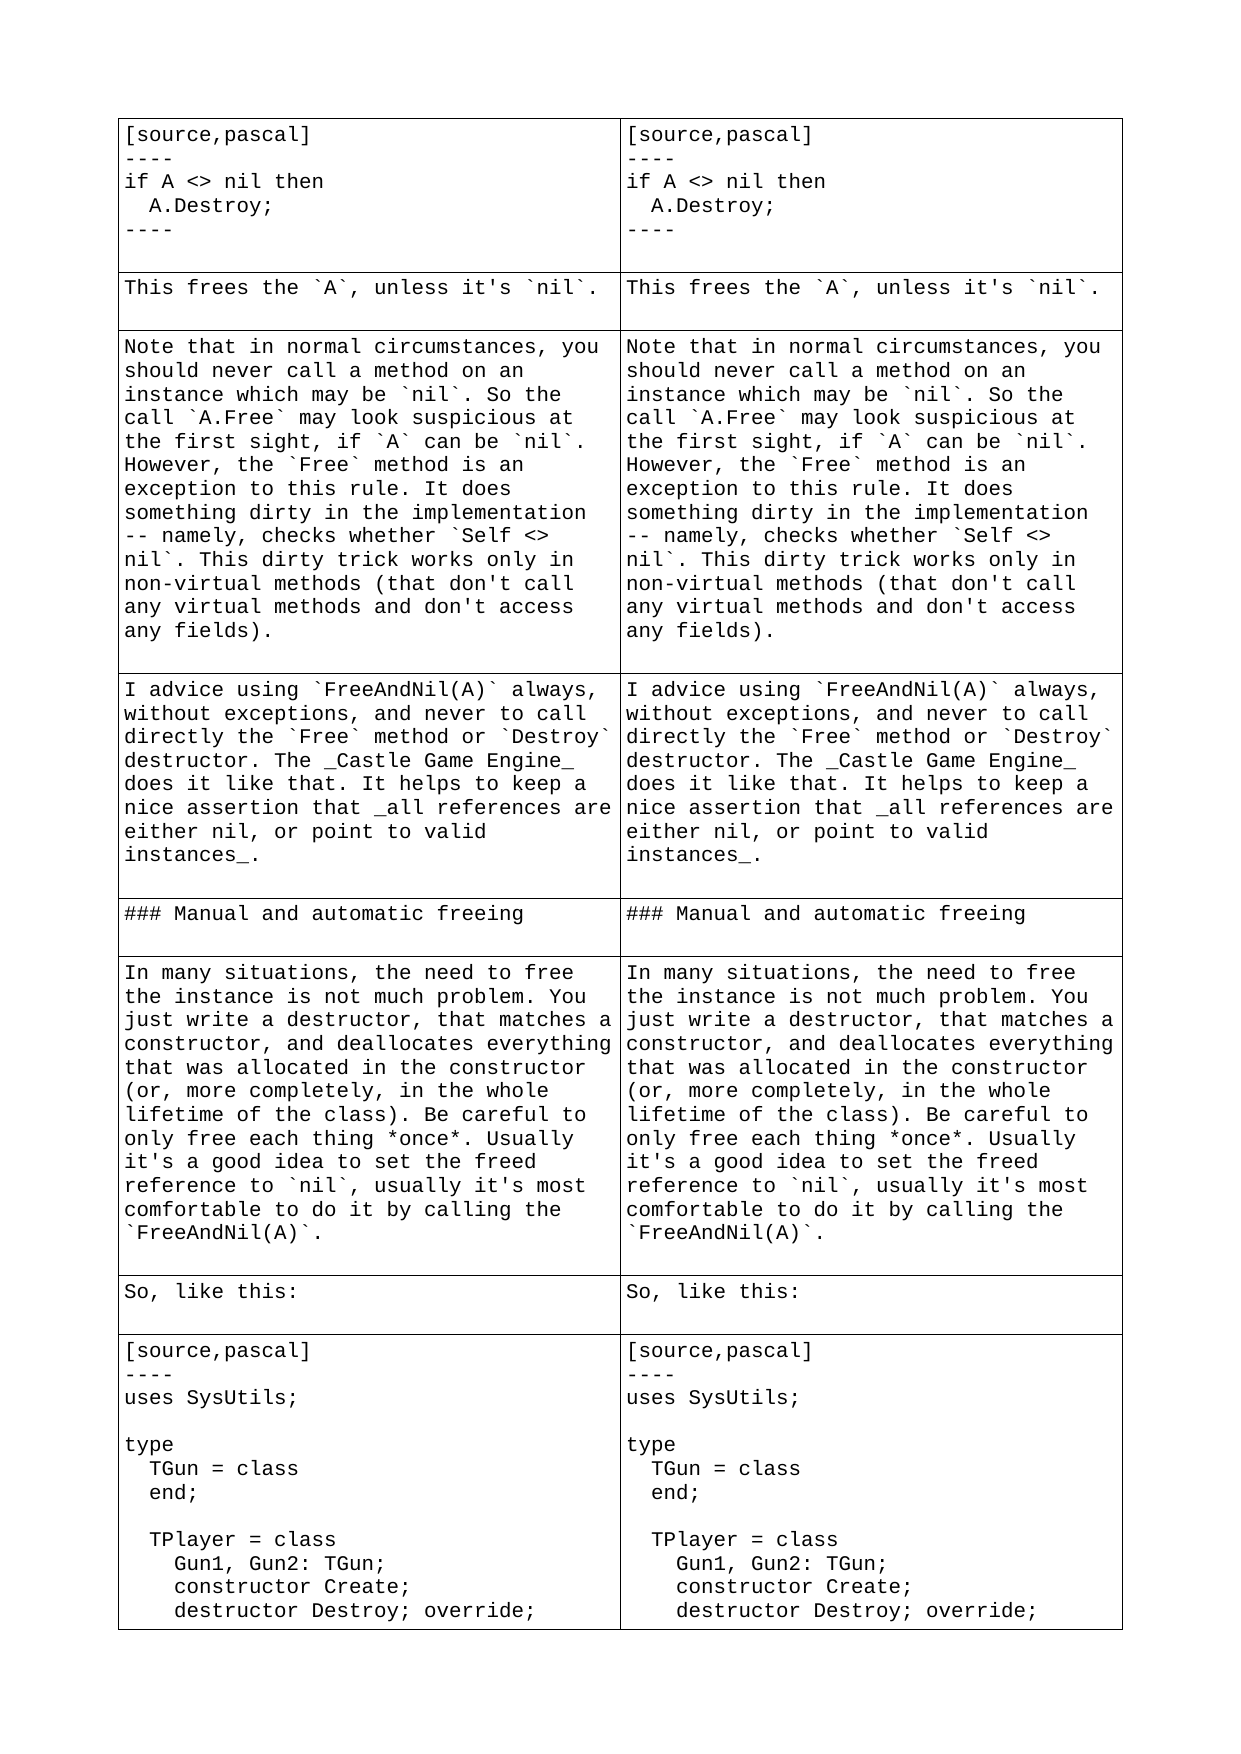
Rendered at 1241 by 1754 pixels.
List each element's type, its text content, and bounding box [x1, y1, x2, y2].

table_cell [source,pascal] ---- uses SysUtils; type TGun = class end; TPlayer = class Gun1, Gun2: TGun; constructor Create; destructor Destroy; override; [119, 1335, 620, 1629]
table_cell This frees the `A`, unless it's `nil`. [621, 273, 1122, 330]
table_cell So, like this: [119, 1276, 620, 1334]
table_cell ### Manual and automatic freeing [119, 899, 620, 956]
table_cell I advice using `FreeAndNil(A)` always, without exceptions, and never to call directly the `Free` method or `Destroy` destructor. The _Castle Game Engine_ does it like that. It helps to keep a nice assertion that _all references are either nil, or point to valid instances_. [119, 674, 620, 897]
table_cell In many situations, the need to free the instance is not much problem. You just write a destructor, that matches a constructor, and deallocates everything that was allocated in the constructor (or, more completely, in the whole lifetime of the class). Be careful to only free each thing *once*. Usually it's a good idea to set the freed reference to `nil`, usually it's most comfortable to do it by calling the `FreeAndNil(A)`. [119, 957, 620, 1275]
table_cell [source,pascal] ---- uses SysUtils; type TGun = class end; TPlayer = class Gun1, Gun2: TGun; constructor Create; destructor Destroy; override; [621, 1335, 1122, 1629]
table_cell In many situations, the need to free the instance is not much problem. You just write a destructor, that matches a constructor, and deallocates everything that was allocated in the constructor (or, more completely, in the whole lifetime of the class). Be careful to only free each thing *once*. Usually it's a good idea to set the freed reference to `nil`, usually it's most comfortable to do it by calling the `FreeAndNil(A)`. [621, 957, 1122, 1275]
table_cell ### Manual and automatic freeing [621, 899, 1122, 956]
table_cell Note that in normal circumstances, you should never call a method on an instance which may be `nil`. So the call `A.Free` may look suspicious at the first sight, if `A` can be `nil`. However, the `Free` method is an exception to this rule. It does something dirty in the implementation -- namely, checks whether `Self <> nil`. This dirty trick works only in non-virtual methods (that don't call any virtual methods and don't access any fields). [621, 331, 1122, 673]
table_cell So, like this: [621, 1276, 1122, 1334]
table_cell Note that in normal circumstances, you should never call a method on an instance which may be `nil`. So the call `A.Free` may look suspicious at the first sight, if `A` can be `nil`. However, the `Free` method is an exception to this rule. It does something dirty in the implementation -- namely, checks whether `Self <> nil`. This dirty trick works only in non-virtual methods (that don't call any virtual methods and don't access any fields). [119, 331, 620, 673]
table_cell This frees the `A`, unless it's `nil`. [119, 273, 620, 330]
table_cell [source,pascal] ---- if A <> nil then A.Destroy; ---- [119, 119, 620, 272]
table_cell I advice using `FreeAndNil(A)` always, without exceptions, and never to call directly the `Free` method or `Destroy` destructor. The _Castle Game Engine_ does it like that. It helps to keep a nice assertion that _all references are either nil, or point to valid instances_. [621, 674, 1122, 897]
table_cell [source,pascal] ---- if A <> nil then A.Destroy; ---- [621, 119, 1122, 272]
